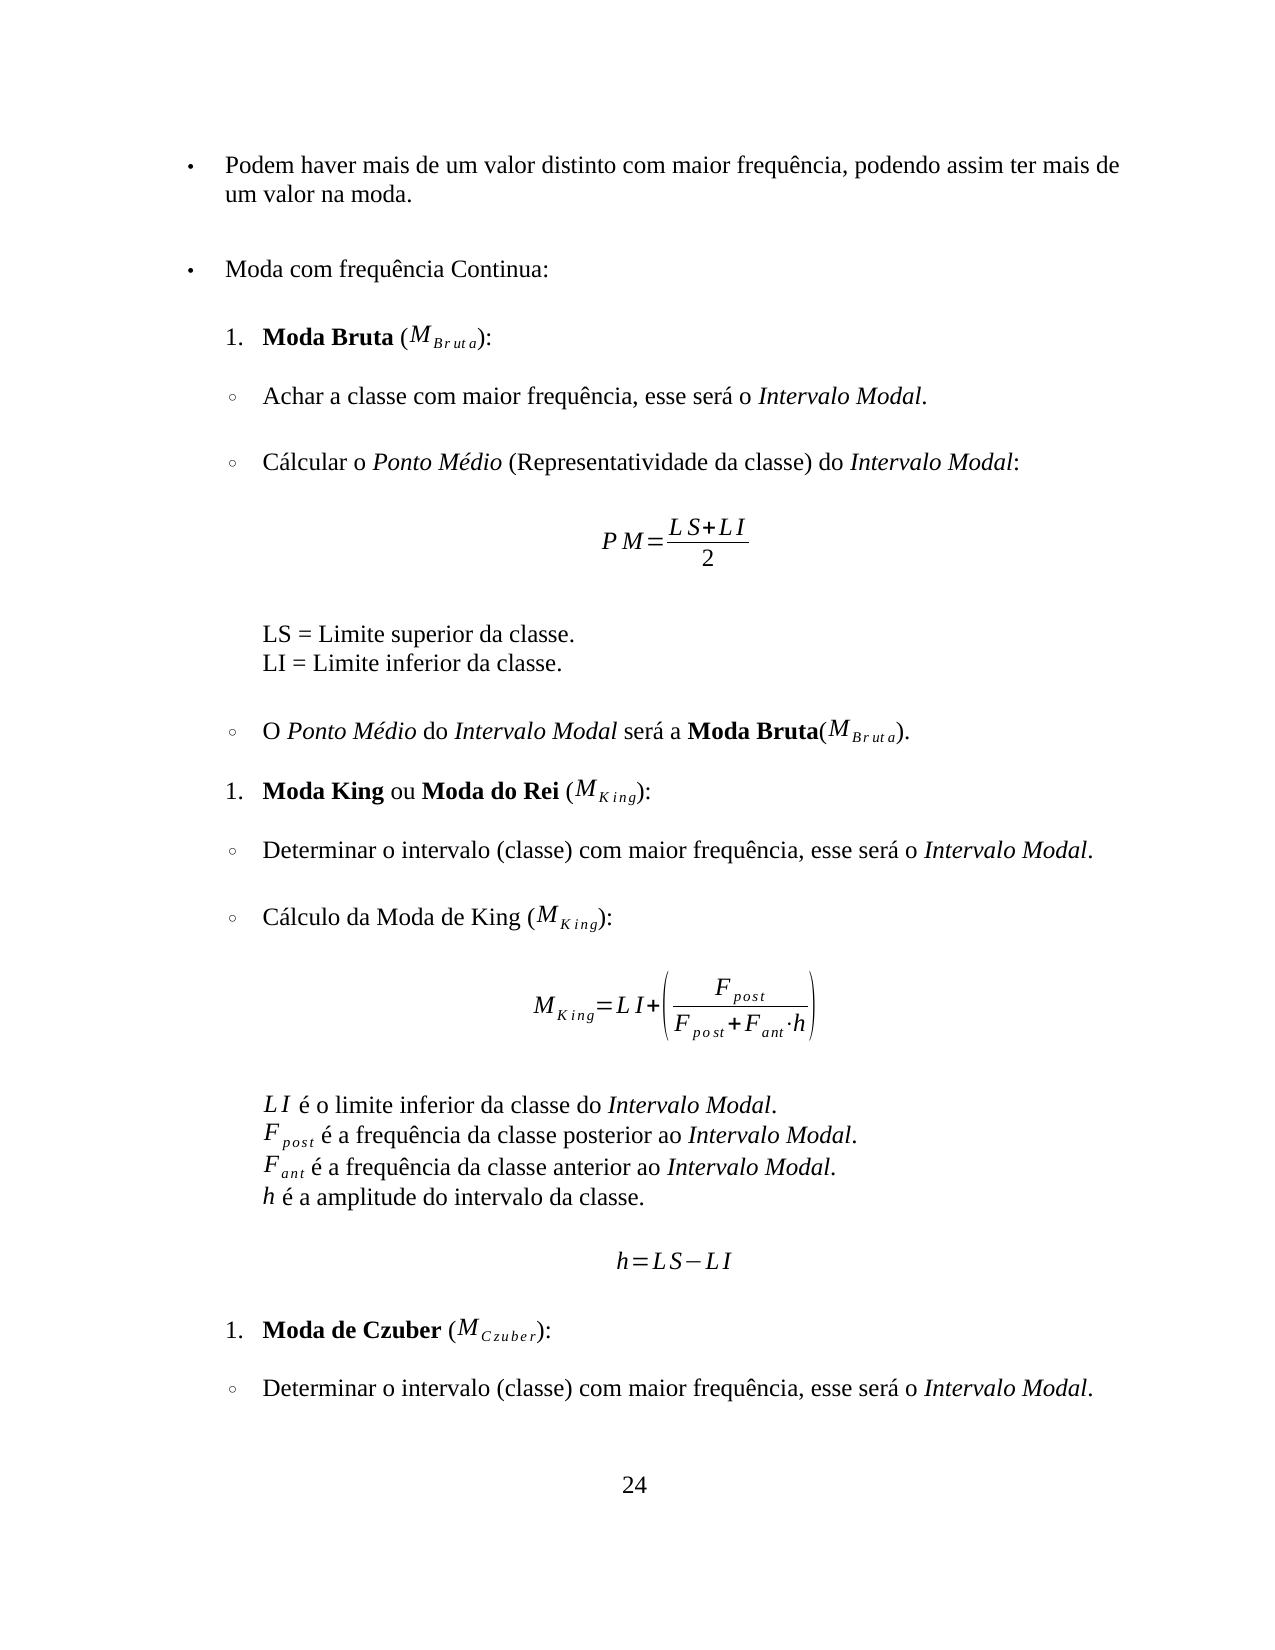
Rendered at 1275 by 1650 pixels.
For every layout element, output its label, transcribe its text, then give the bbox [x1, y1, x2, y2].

list Moda King ou Moda do Rei (): [225, 774, 1125, 835]
list Podem haver mais de um valor distinto com maior frequência, podendo assim ter mais de um valor na moda. [187, 150, 1125, 236]
list Achar a classe com maior frequência, esse será o Intervalo Modal. [225, 381, 1125, 438]
list LS = Limite superior da classe. LI = Limite inferior da classe. [225, 619, 1125, 706]
list Determinar o intervalo (classe) com maior frequência, esse será o Intervalo Modal. [225, 1373, 1125, 1431]
list Cálculo da Moda de King (): [225, 901, 1125, 961]
list Cálcular o Ponto Médio (Representatividade da classe) do Intervalo Modal: [225, 447, 1125, 505]
list Moda com frequência Continua: [187, 254, 1125, 312]
list Determinar o intervalo (classe) com maior frequência, esse será o Intervalo Modal. [225, 835, 1125, 892]
list Moda Bruta (): [225, 321, 1125, 381]
list Moda de Czuber (): [225, 1313, 1125, 1373]
list é o limite inferior da classe do Intervalo Modal. é a frequência da classe posterior ao Intervalo Modal. é a frequência da classe anterior ao Intervalo Modal. é a amplitude do intervalo da classe. [225, 1090, 1125, 1239]
list O Ponto Médio do Intervalo Modal será a Moda Bruta(). [225, 714, 1125, 774]
